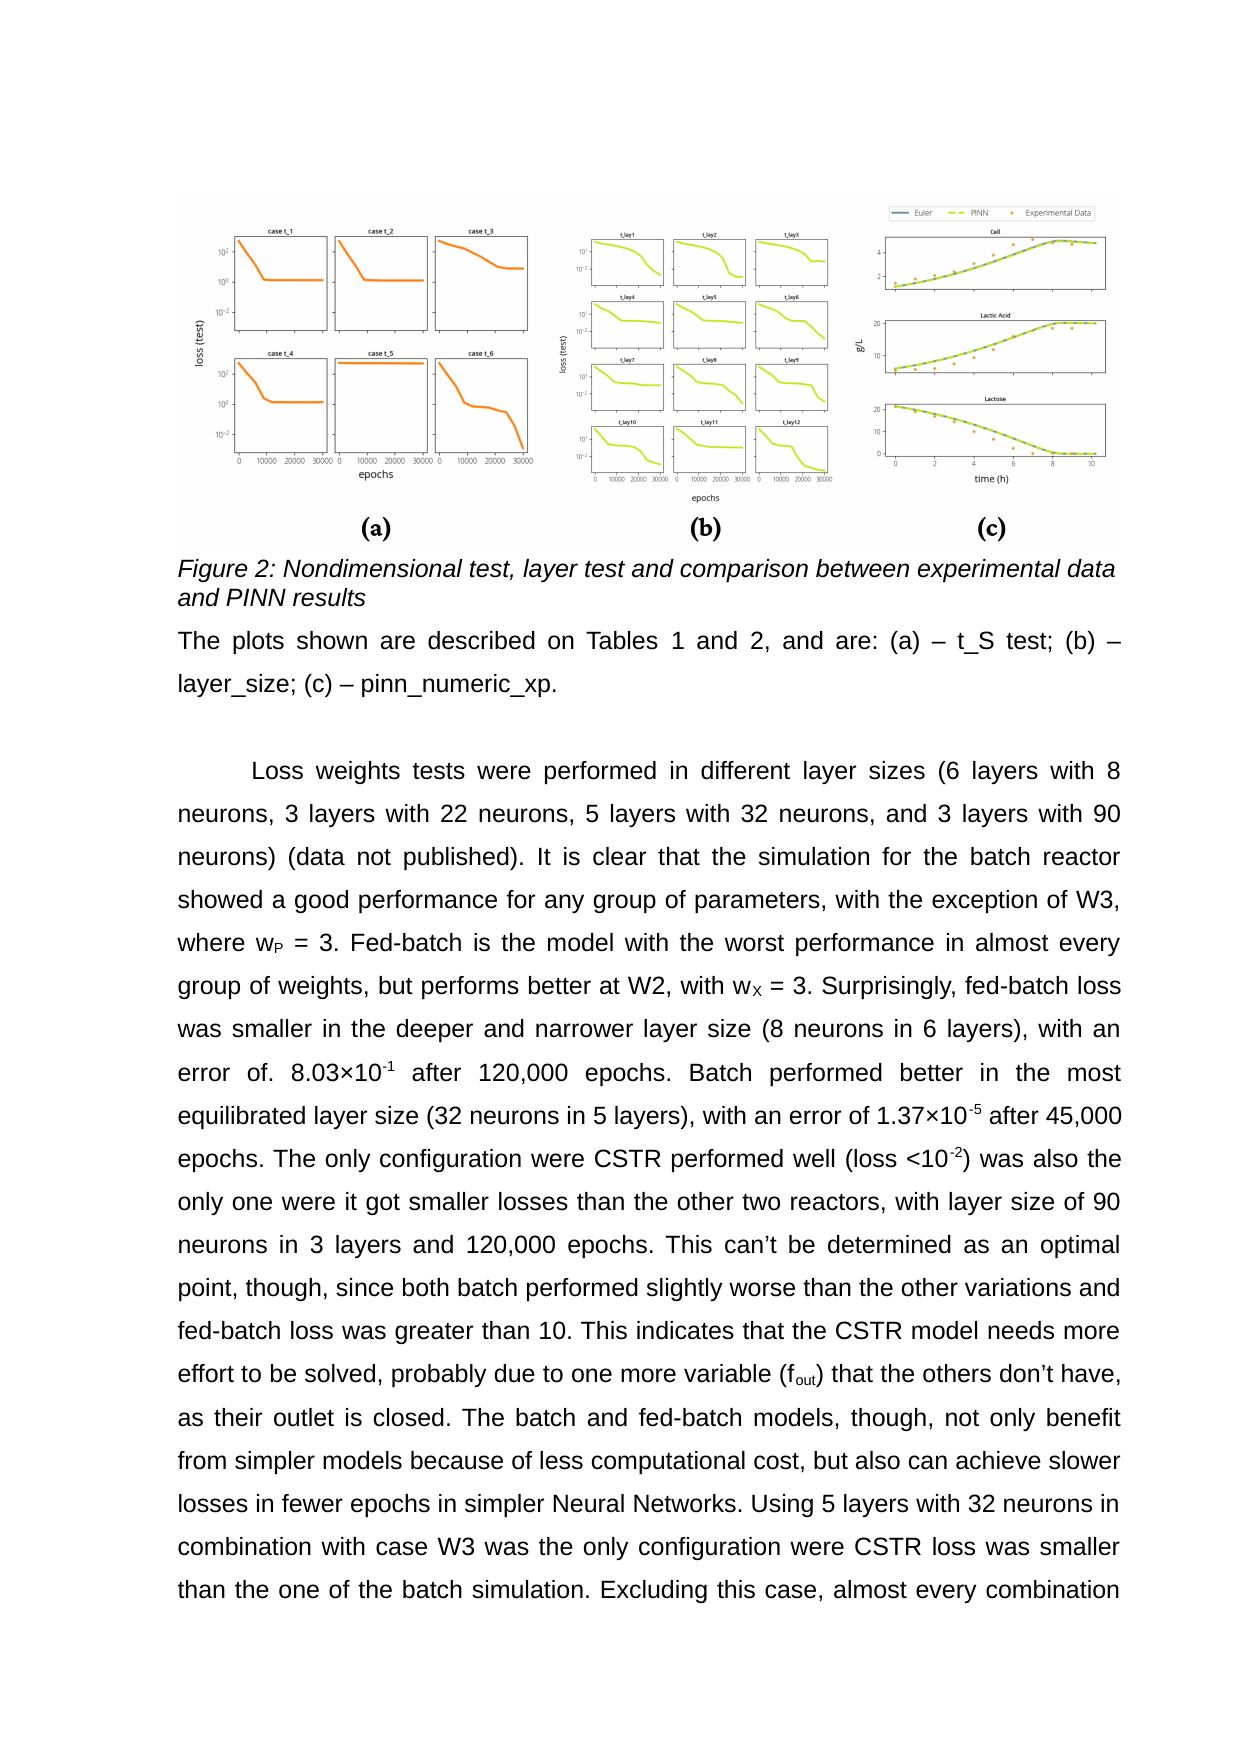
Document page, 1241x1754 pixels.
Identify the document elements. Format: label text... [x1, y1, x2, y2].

picture [177, 189, 1123, 555]
text Loss weights tests were performed in different layer sizes (6 layers with 8 neurons, 3 layers with 22 neurons, 5 layers with 32 neurons, and 3 layers with 90 neurons) (data not published). It is clear that the simulation for the batch reactor showed a good performance for any group of parameters, with the exception of W3, where wP = 3. Fed-batch is the model with the worst performance in almost every group of weights, but performs better at W2, with wX = 3. Surprisingly, fed-batch loss was smaller in the deeper and narrower layer size (8 neurons in 6 layers), with an error of. 8.03×10-1 after 120,000 epochs. Batch performed better in the most equilibrated layer size (32 neurons in 5 layers), with an error of 1.37×10-5 after 45,000 epochs. The only configuration were CSTR performed well (loss <10-2) was also the only one were it got smaller losses than the other two reactors, with layer size of 90 neurons in 3 layers and 120,000 epochs. This can’t be determined as an optimal point, though, since both batch performed slightly worse than the other variations and fed-batch loss was greater than 10. This indicates that the CSTR model needs more effort to be solved, probably due to one more variable (fout) that the others don’t have, as their outlet is closed. The batch and fed-batch models, though, not only benefit from simpler models because of less computational cost, but also can achieve slower losses in fewer epochs in simpler Neural Networks. Using 5 layers with 32 neurons in combination with case W3 was the only configuration were CSTR loss was smaller than the one of the batch simulation. Excluding this case, almost every combination [177, 756, 1122, 1604]
text [177, 177, 1122, 189]
text Figure 2: Nondimensional test, layer test and comparison between experimental data and PINN results [177, 555, 1122, 612]
text The plots shown are described on Tables 1 and 2, and are: (a) – t_S test; (b) – layer_size; (c) – pinn_numeric_xp. [177, 612, 1122, 698]
